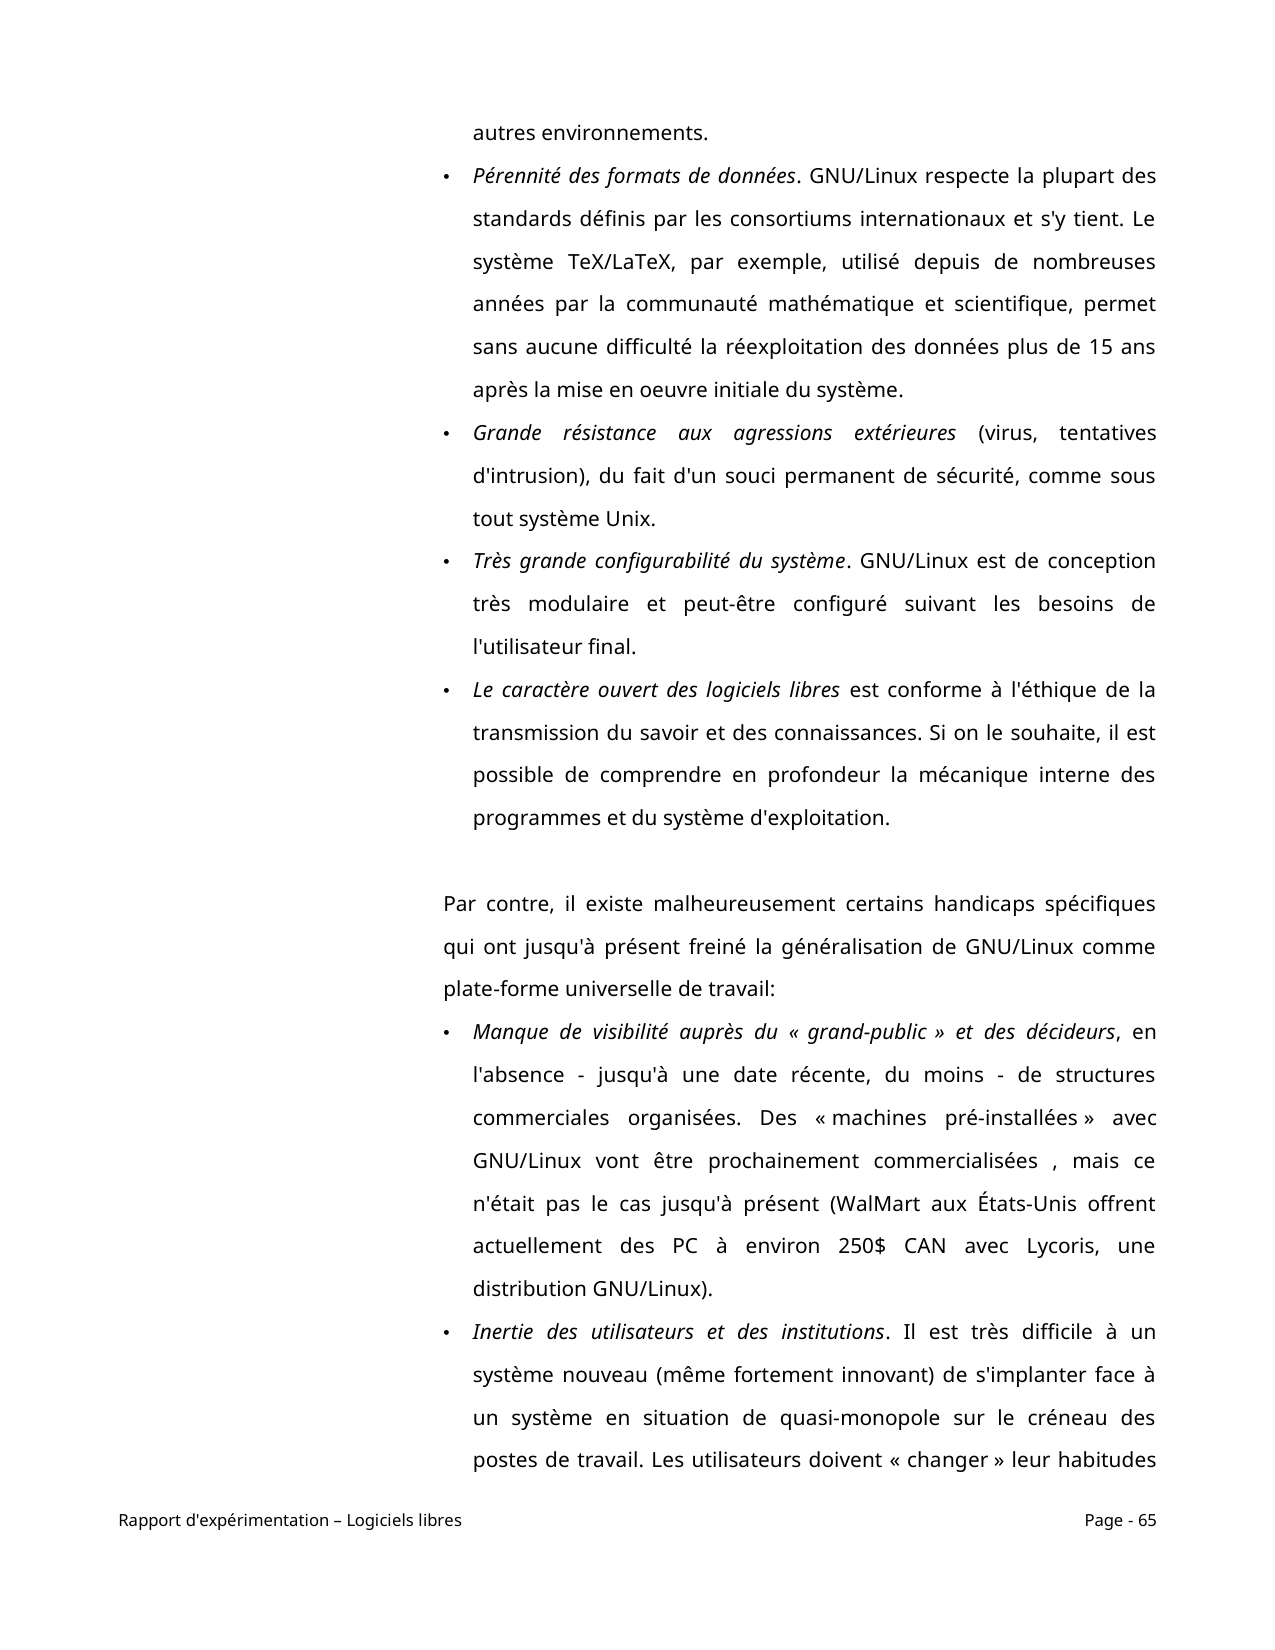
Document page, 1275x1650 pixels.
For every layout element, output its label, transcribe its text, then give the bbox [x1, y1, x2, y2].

list Inertie des utilisateurs et des institutions. Il est très difficile à un système nouveau (même fortement innovant) de s'implanter face à un système en situation de quasi-monopole sur le créneau des postes de travail. Les utilisateurs doivent « changer » leur habitudes [443, 1317, 1157, 1474]
list Très grande configurabilité du système. GNU/Linux est de conception très modulaire et peut-être configuré suivant les besoins de l'utilisateur final. [443, 546, 1157, 660]
list Pérennité des formats de données. GNU/Linux respecte la plupart des standards définis par les consortiums internationaux et s'y tient. Le système TeX/LaTeX, par exemple, utilisé depuis de nombreuses années par la communauté mathématique et scientifique, permet sans aucune difficulté la réexploitation des données plus de 15 ans après la mise en oeuvre initiale du système. [443, 161, 1157, 403]
list Manque de visibilité auprès du « grand-public » et des décideurs, en l'absence - jusqu'à une date récente, du moins - de structures commerciales organisées. Des « machines pré-installées » avec GNU/Linux vont être prochainement commercialisées , mais ce n'était pas le cas jusqu'à présent (WalMart aux États-Unis offrent actuellement des PC à environ 250$ CAN avec Lycoris, une distribution GNU/Linux). [443, 1017, 1157, 1303]
list Le caractère ouvert des logiciels libres est conforme à l'éthique de la transmission du savoir et des connaissances. Si on le souhaite, il est possible de comprendre en profondeur la mécanique interne des programmes et du système d'exploitation. [443, 675, 1157, 832]
text Par contre, il existe malheureusement certains handicaps spécifiques qui ont jusqu'à présent freiné la généralisation de GNU/Linux comme plate-forme universelle de travail: [443, 889, 1157, 1003]
list Grande résistance aux agressions extérieures (virus, tentatives d'intrusion), du fait d'un souci permanent de sécurité, comme sous tout système Unix. [443, 418, 1157, 532]
list autres environnements. [443, 118, 1157, 147]
